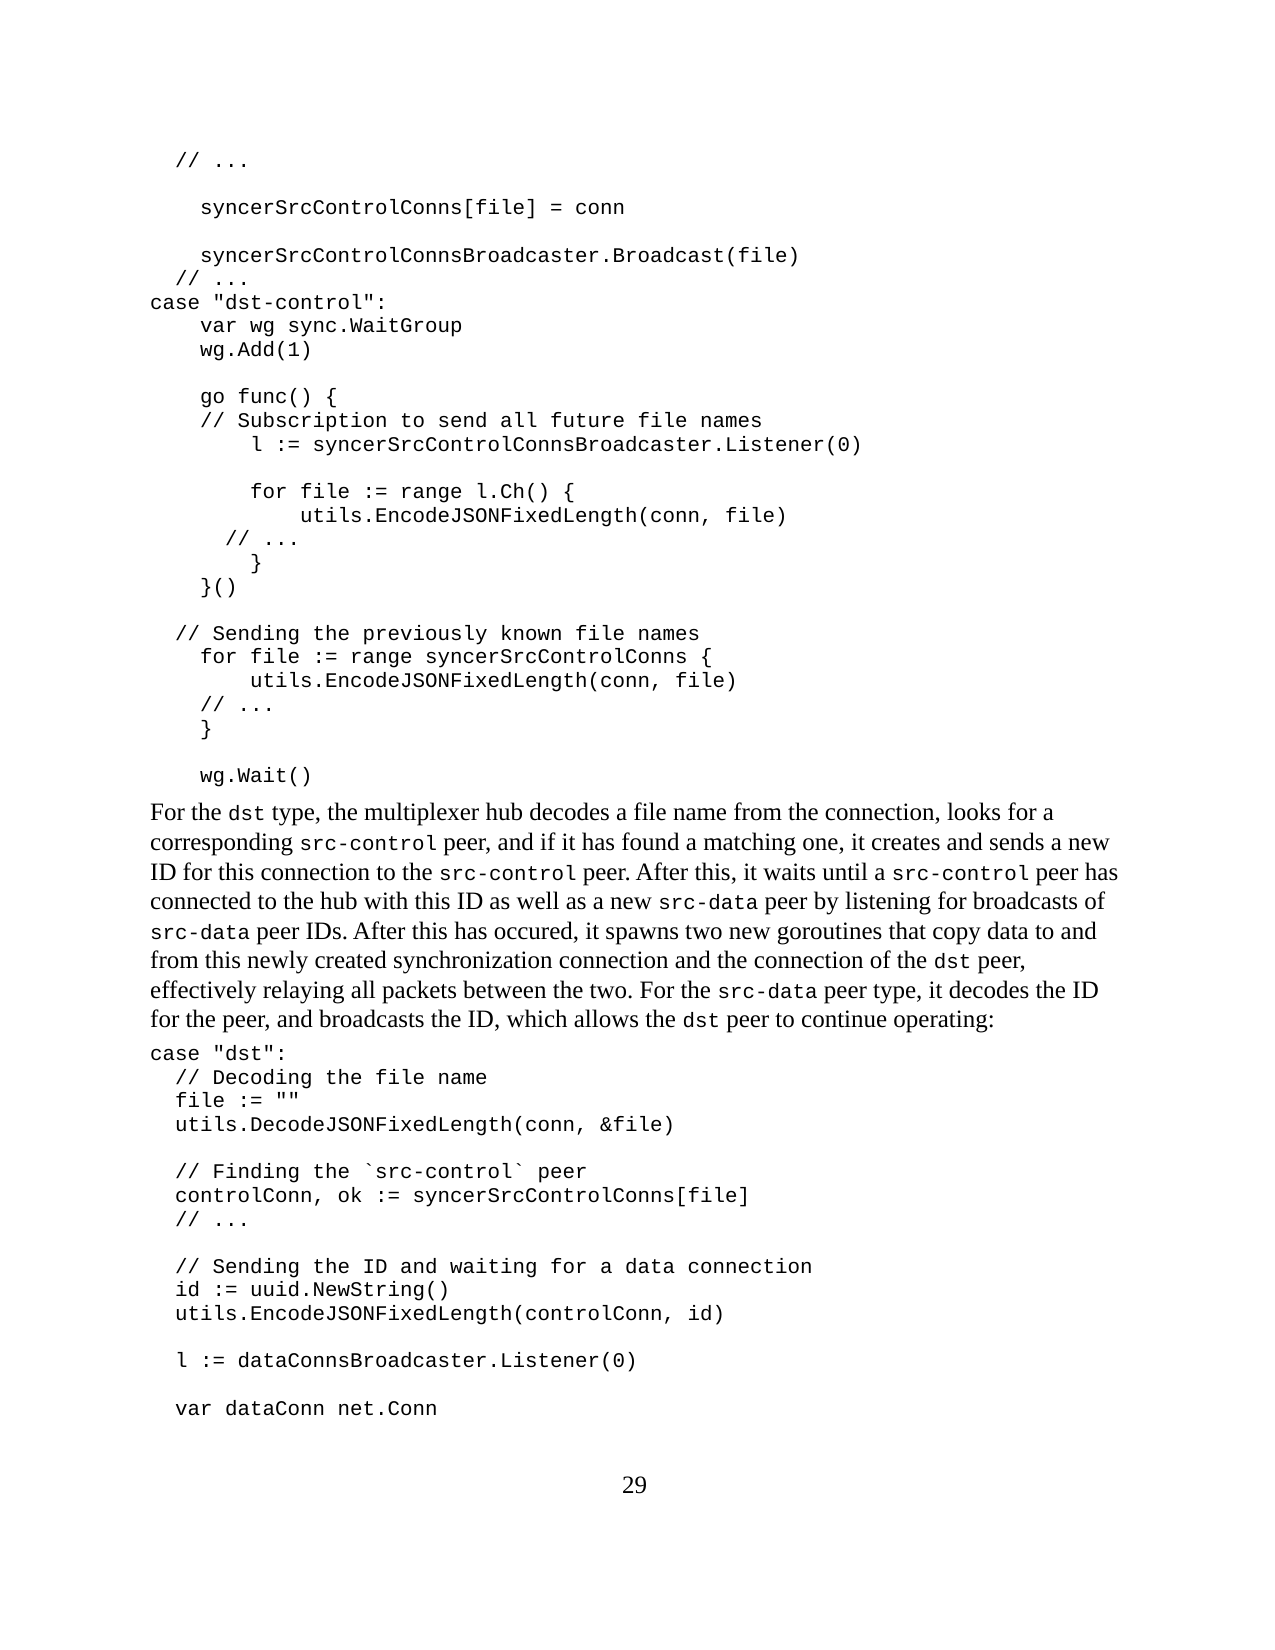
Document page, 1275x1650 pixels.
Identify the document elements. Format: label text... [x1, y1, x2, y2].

text // Sending the previously known file names [150, 623, 1125, 647]
text wg.Wait() [150, 765, 1125, 788]
text // Subscription to send all future file names [150, 410, 1125, 434]
text // ... [150, 268, 1125, 292]
text } [150, 717, 1125, 741]
text case "dst-control": [150, 292, 1125, 316]
text var dataConn net.Conn [150, 1398, 1125, 1421]
text l := dataConnsBroadcaster.Listener(0) [150, 1350, 1125, 1374]
text wg.Add(1) [150, 339, 1125, 363]
text // ... [150, 150, 1125, 174]
text file := "" [150, 1090, 1125, 1114]
text }() [150, 576, 1125, 599]
text // ... [150, 694, 1125, 717]
text utils.EncodeJSONFixedLength(conn, file) [150, 505, 1125, 528]
text } [150, 552, 1125, 576]
text controlConn, ok := syncerSrcControlConns[file] [150, 1185, 1125, 1208]
text var wg sync.WaitGroup [150, 316, 1125, 339]
text // Decoding the file name [150, 1067, 1125, 1090]
text For the dst type, the multiplexer hub decodes a file name from the connection, looks for a corresponding src-control peer, and if it has found a matching one, it creates and sends a new ID for this connection to the src-control peer. After this, it waits until a src-control peer has connected to the hub with this ID as well as a new src-data peer by listening for broadcasts of src-data peer IDs. After this has occured, it spawns two new goroutines that copy data to and from this newly created synchronization connection and the connection of the dst peer, effectively relaying all packets between the two. For the src-data peer type, it decodes the ID for the peer, and broadcasts the ID, which allows the dst peer to continue operating: [150, 797, 1125, 1034]
text go func() { [150, 386, 1125, 410]
text utils.DecodeJSONFixedLength(conn, &file) [150, 1114, 1125, 1138]
text // ... [150, 528, 1125, 552]
text for file := range l.Ch() { [150, 481, 1125, 505]
text syncerSrcControlConns[file] = conn [150, 197, 1125, 221]
text // Sending the ID and waiting for a data connection [150, 1256, 1125, 1279]
text case "dst": [150, 1043, 1125, 1067]
text l := syncerSrcControlConnsBroadcaster.Listener(0) [150, 434, 1125, 457]
text syncerSrcControlConnsBroadcaster.Broadcast(file) [150, 244, 1125, 268]
text // ... [150, 1208, 1125, 1232]
text // Finding the `src-control` peer [150, 1161, 1125, 1185]
text utils.EncodeJSONFixedLength(conn, file) [150, 670, 1125, 694]
text for file := range syncerSrcControlConns { [150, 647, 1125, 670]
text utils.EncodeJSONFixedLength(controlConn, id) [150, 1303, 1125, 1327]
text id := uuid.NewString() [150, 1279, 1125, 1303]
